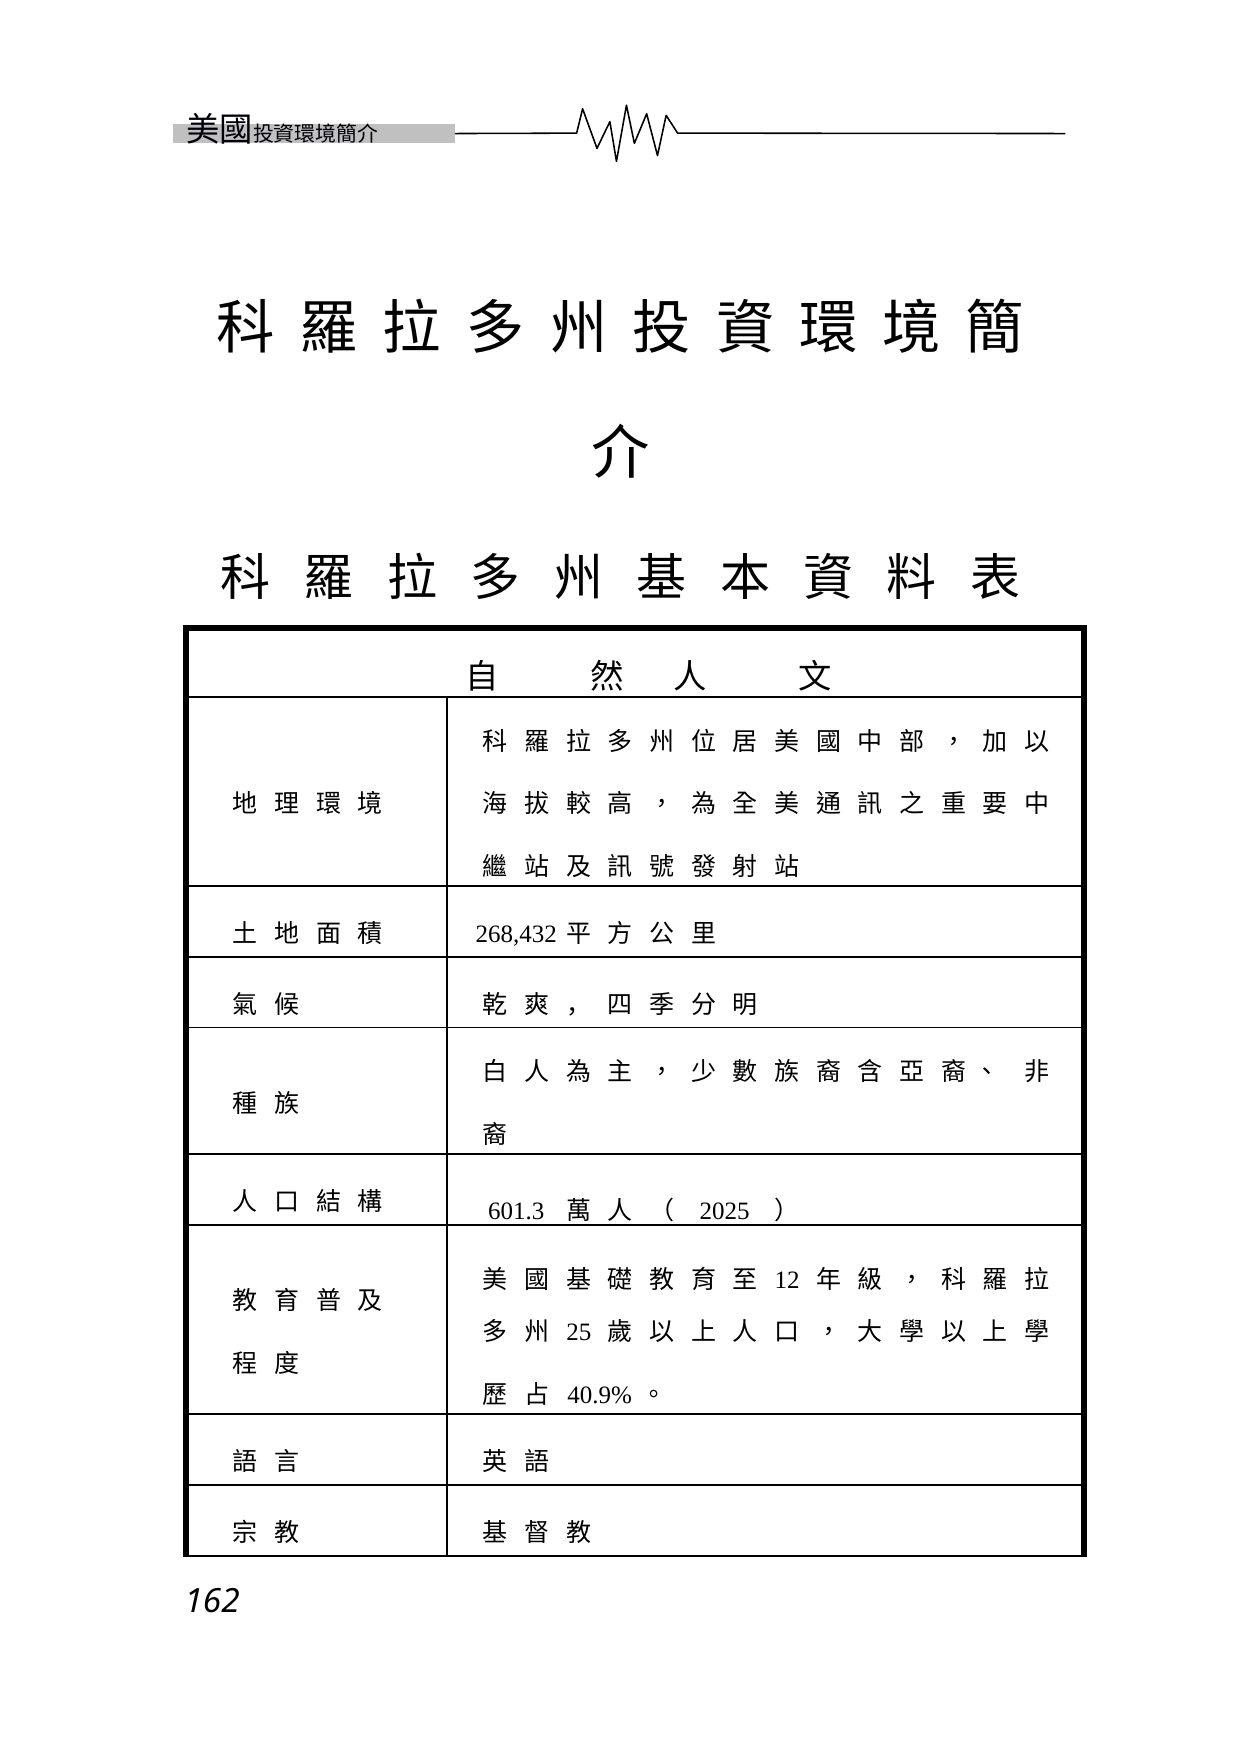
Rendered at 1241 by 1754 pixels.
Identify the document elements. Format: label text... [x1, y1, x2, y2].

table_cell 地理環境 [189, 698, 446, 885]
table_header 自 然 人 文 [189, 631, 1081, 696]
table_cell 人口結構 [189, 1155, 446, 1224]
table_cell 268,432平方公里 [448, 887, 1081, 956]
table_cell 土地面積 [189, 887, 446, 956]
text 科羅拉多州投資環境簡介 [183, 250, 1058, 500]
table_cell 宗教 [189, 1486, 446, 1555]
table_cell 601.3萬人（2025） [448, 1155, 1081, 1224]
table_cell 教育普及程度 [189, 1226, 446, 1413]
table_cell 種族 [189, 1028, 446, 1153]
table_cell 科羅拉多州位居美國中部，加以海拔較高，為全美通訊之重要中繼站及訊號發射站 [448, 698, 1081, 885]
table_cell 氣候 [189, 958, 446, 1027]
text 科羅拉多州基本資料表 [183, 500, 1058, 625]
table_cell 語言 [189, 1415, 446, 1484]
table_cell 乾爽，四季分明 [448, 958, 1081, 1027]
table_cell 基督教 [448, 1486, 1081, 1555]
table_cell 白人為主，少數族裔含亞裔、非裔 [448, 1028, 1081, 1153]
table_cell 美國基礎教育至12年級，科羅拉多州25歲以上人口，大學以上學歷占40.9%。 [448, 1226, 1081, 1413]
table_cell 英語 [448, 1415, 1081, 1484]
